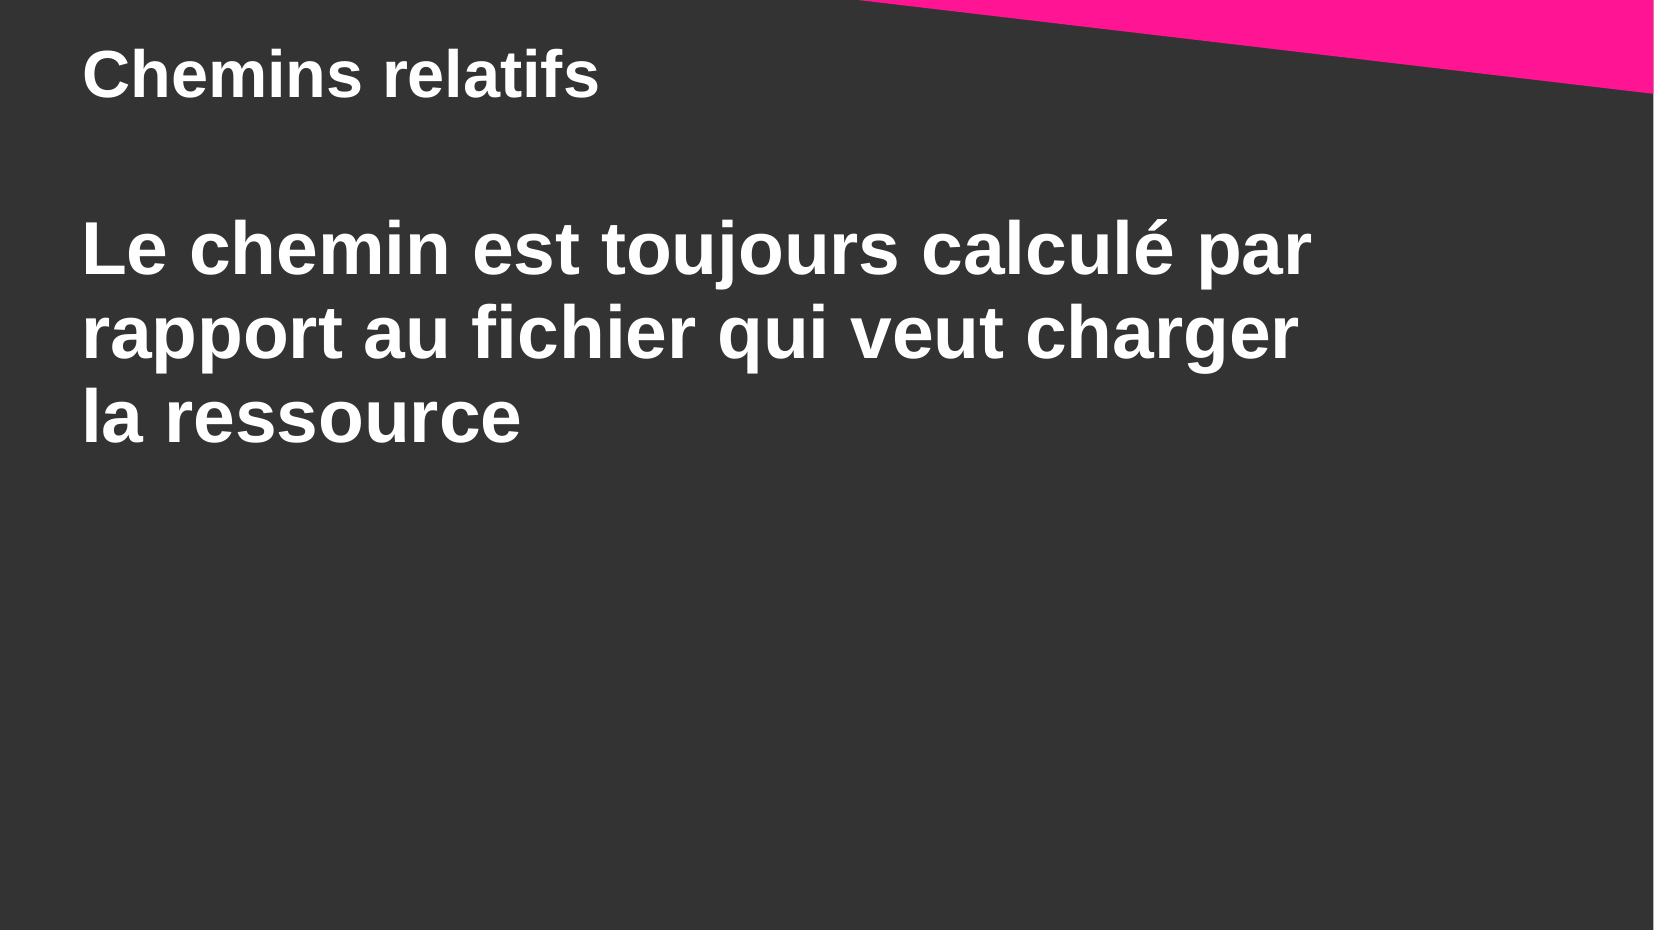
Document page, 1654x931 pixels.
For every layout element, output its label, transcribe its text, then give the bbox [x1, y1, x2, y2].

list Le chemin est toujours calculé par rapport au fichier qui veut charger la ressource [80, 206, 1335, 461]
text_box [857, 0, 1654, 94]
title Chemins relatifs [82, 37, 1052, 122]
